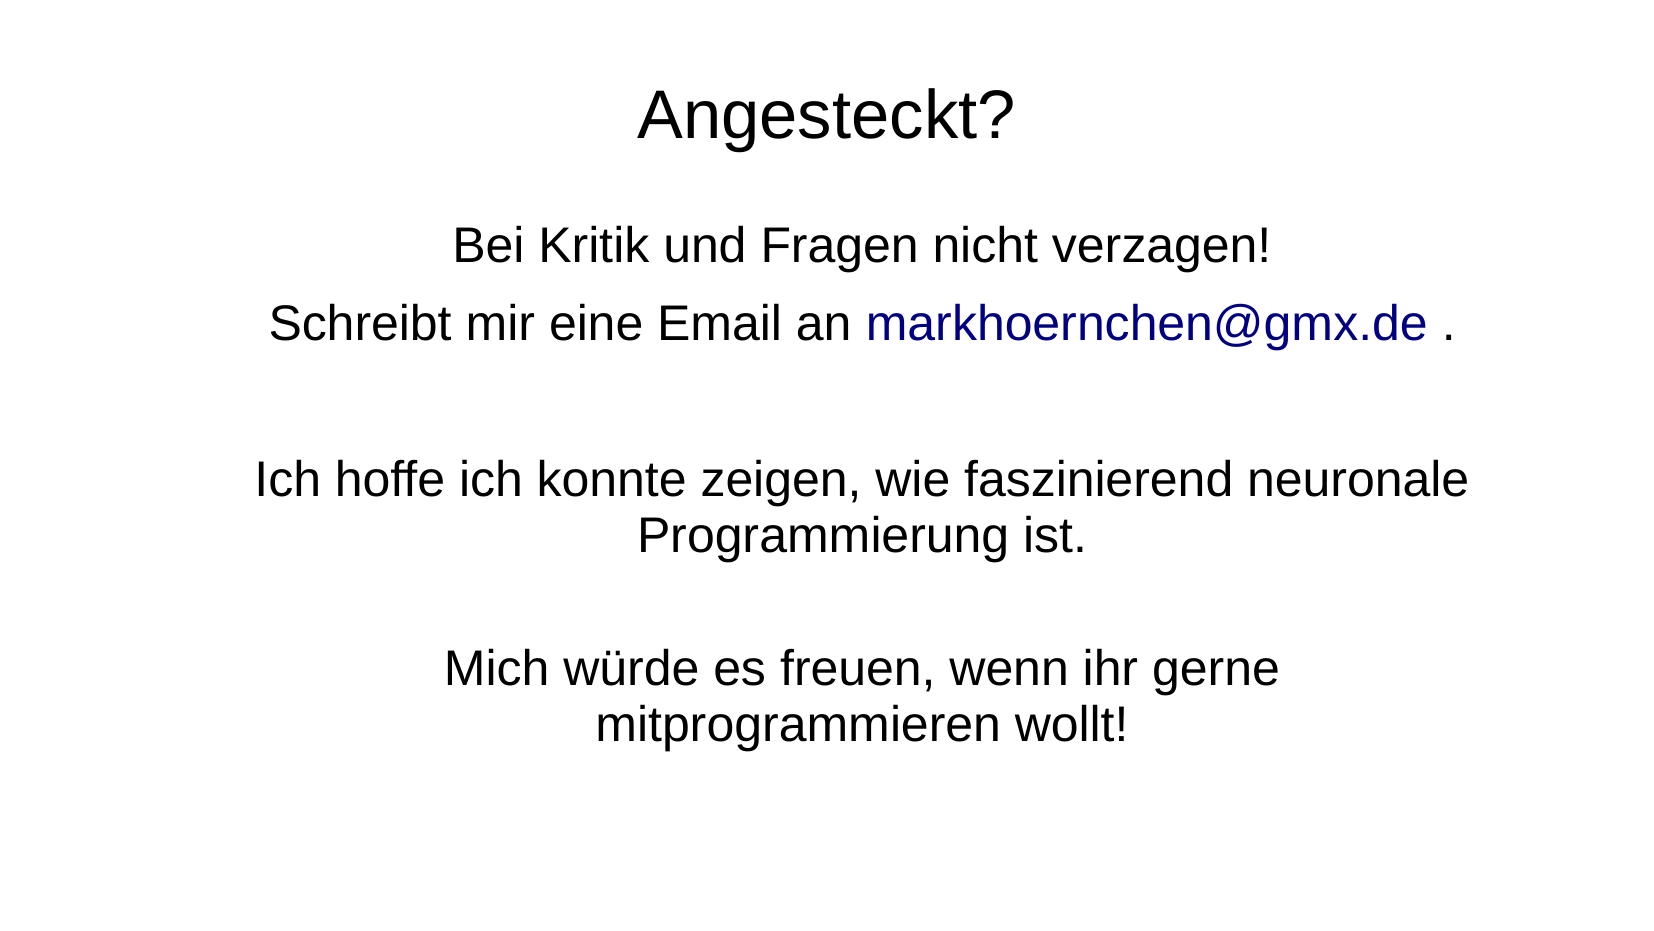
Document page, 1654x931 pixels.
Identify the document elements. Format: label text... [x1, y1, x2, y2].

list Bei Kritik und Fragen nicht verzagen! Schreibt mir eine Email an markhoernchen@gmx.de . Ich hoffe ich konnte zeigen, wie faszinierend neuronale Programmierung ist. Mich würde es freuen, wenn ihr gerne mitprogrammieren wollt! [82, 217, 1571, 758]
title Angesteckt? [82, 37, 1571, 193]
